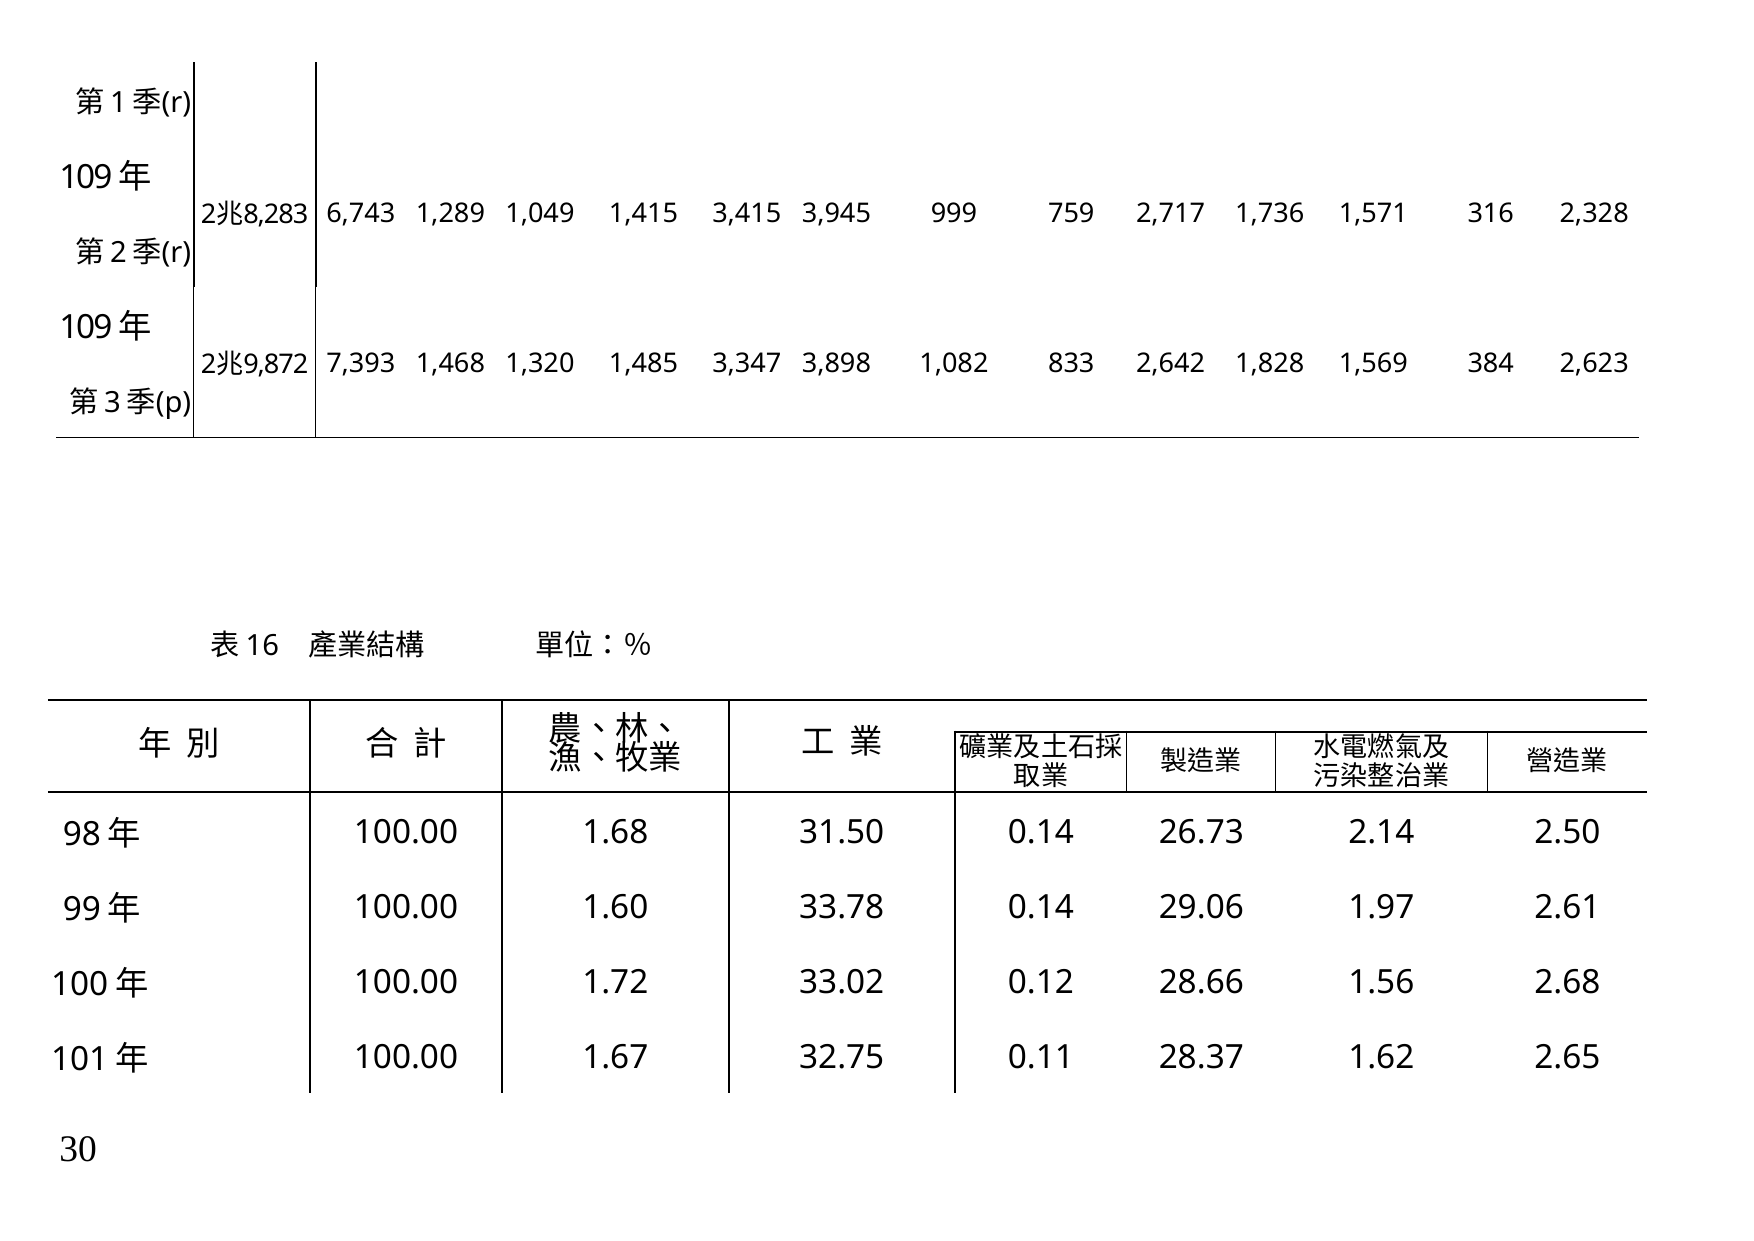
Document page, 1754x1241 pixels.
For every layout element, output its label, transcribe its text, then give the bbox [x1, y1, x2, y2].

table_cell 1,468 [405, 287, 495, 437]
table_cell 2兆8,283 [195, 137, 315, 287]
table_cell 32.75 [730, 1018, 954, 1093]
table_cell 1,082 [881, 287, 1026, 437]
table_cell 0.11 [956, 1018, 1127, 1093]
table_cell 2,717 [1116, 137, 1225, 287]
table_header 農、林、 漁、牧業 [503, 701, 728, 791]
table_cell 1,569 [1314, 287, 1432, 437]
table_cell [1432, 62, 1549, 137]
table_cell 100.00 [311, 1018, 501, 1093]
table_cell 384 [1432, 287, 1549, 437]
table_cell [585, 62, 702, 137]
table_cell [881, 62, 1026, 137]
table_cell 2.65 [1487, 1018, 1647, 1093]
table_cell 1,571 [1314, 137, 1432, 287]
table_cell [1549, 62, 1639, 137]
table_cell [1225, 438, 1314, 493]
table_cell 3,415 [702, 137, 791, 287]
table_cell 31.50 [730, 793, 954, 868]
table_cell [316, 438, 405, 493]
table_cell 100年 [48, 943, 309, 1018]
table_cell 109年 第2季(r) [56, 137, 193, 287]
table_cell 28.66 [1127, 943, 1275, 1018]
table_cell 水電燃氣及 污染整治業 [1276, 733, 1487, 791]
table_cell 1,736 [1225, 137, 1314, 287]
table_cell 1.97 [1275, 868, 1487, 943]
table_cell 109年 第3季(p) [56, 287, 193, 437]
table_cell [1314, 62, 1432, 137]
table_cell [1116, 438, 1225, 493]
table_cell 1.56 [1275, 943, 1487, 1018]
table_header 年 別 [48, 701, 309, 791]
table_cell 1,049 [495, 137, 584, 287]
table_cell [881, 438, 1026, 493]
table_cell [405, 438, 495, 493]
table_cell [1026, 438, 1116, 493]
table_cell [585, 438, 702, 493]
table_cell 1,828 [1225, 287, 1314, 437]
table_cell 33.78 [730, 868, 954, 943]
table_header 工 業 [730, 701, 955, 791]
table_cell 100.00 [311, 793, 501, 868]
table_cell 2,642 [1116, 287, 1225, 437]
table_cell 6,743 [317, 137, 405, 287]
table_cell 礦業及土石採取業 [956, 733, 1126, 791]
table_cell 759 [1026, 137, 1116, 287]
table_cell [56, 438, 194, 493]
table_cell [1314, 438, 1432, 493]
table_cell 26.73 [1127, 793, 1275, 868]
subtitle 表16 產業結構 單位：％ [58, 606, 1636, 681]
table_cell [405, 62, 495, 137]
table_cell 第1季(r) [56, 62, 193, 137]
table_header [955, 701, 1647, 731]
table_cell 2.14 [1275, 793, 1487, 868]
table_cell 2兆9,872 [194, 287, 315, 437]
table_cell [495, 438, 584, 493]
table_cell [702, 62, 791, 137]
table_cell [1432, 438, 1549, 493]
table_cell 1,289 [405, 137, 495, 287]
table_cell 1.60 [503, 868, 728, 943]
table_cell 100.00 [311, 868, 501, 943]
table_cell 1,485 [585, 287, 702, 437]
table_cell 2,623 [1549, 287, 1639, 437]
table_cell 1.62 [1275, 1018, 1487, 1093]
table_cell 1.72 [503, 943, 728, 1018]
table_cell 2,328 [1549, 137, 1639, 287]
table_cell 98年 [48, 793, 309, 868]
table_cell [1549, 438, 1639, 493]
table_cell 0.14 [956, 793, 1127, 868]
table_cell [791, 438, 881, 493]
table_cell 2.61 [1487, 868, 1647, 943]
table_cell 製造業 [1127, 733, 1275, 791]
table_cell 1,415 [585, 137, 702, 287]
table_cell 833 [1026, 287, 1116, 437]
table_cell [702, 438, 791, 493]
table_cell [194, 438, 316, 493]
table_cell 3,945 [791, 137, 881, 287]
table_cell 2.68 [1487, 943, 1647, 1018]
table_cell 0.12 [956, 943, 1127, 1018]
table_cell 3,898 [791, 287, 881, 437]
table_cell 1,320 [495, 287, 584, 437]
table_cell 營造業 [1488, 733, 1647, 791]
table_cell 99年 [48, 868, 309, 943]
table_cell 3,347 [702, 287, 791, 437]
table_cell 7,393 [316, 287, 405, 437]
table_cell 100.00 [311, 943, 501, 1018]
table_cell 101年 [48, 1018, 309, 1093]
table_cell [791, 62, 881, 137]
table_cell 2.50 [1487, 793, 1647, 868]
table_cell [495, 62, 584, 137]
table_cell [195, 62, 315, 137]
table_cell [1225, 62, 1314, 137]
table_cell 316 [1432, 137, 1549, 287]
table_cell 0.14 [956, 868, 1127, 943]
table_cell [1116, 62, 1225, 137]
table_header 合 計 [311, 701, 501, 791]
table_cell [317, 62, 405, 137]
table_cell 29.06 [1127, 868, 1275, 943]
table_cell 28.37 [1127, 1018, 1275, 1093]
table_cell 1.67 [503, 1018, 728, 1093]
table_cell 33.02 [730, 943, 954, 1018]
table_cell 999 [881, 137, 1026, 287]
table_cell 1.68 [503, 793, 728, 868]
table_cell [1026, 62, 1116, 137]
